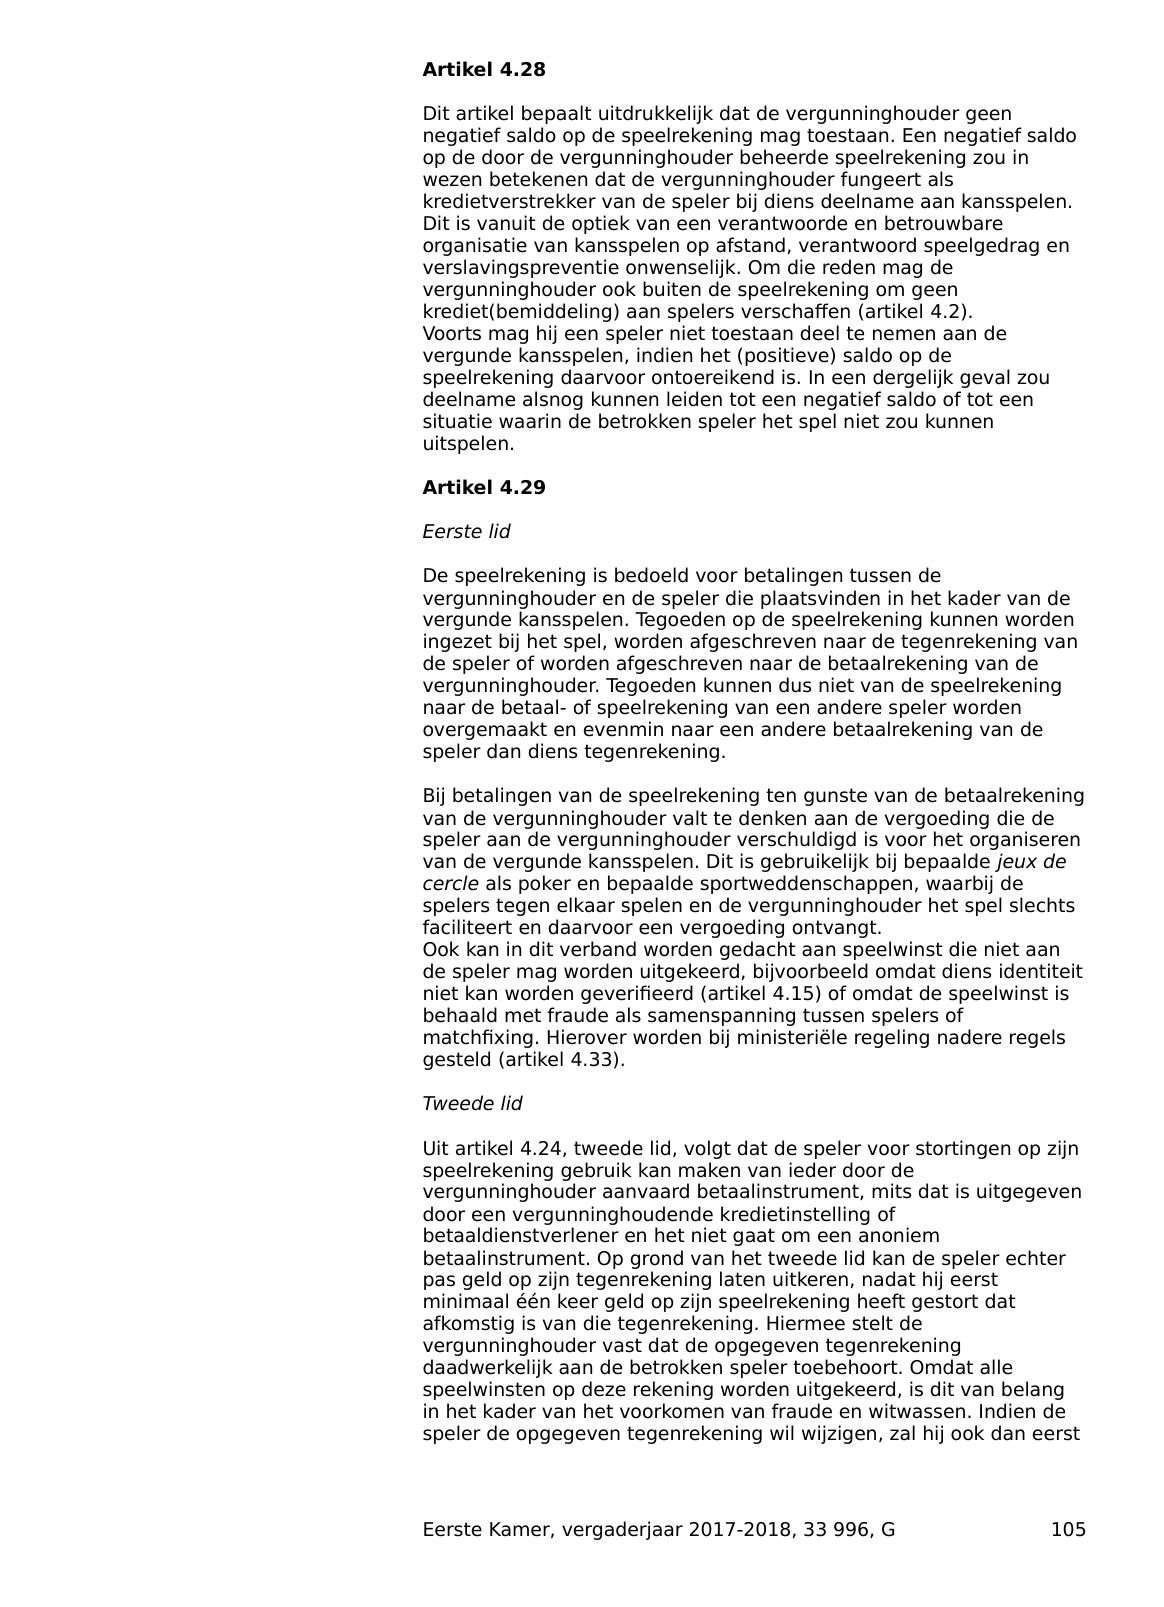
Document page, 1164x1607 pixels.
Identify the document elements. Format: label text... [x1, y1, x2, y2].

text Voorts mag hij een speler niet toestaan deel te nemen aan de vergunde kansspelen, indien het (positieve) saldo op de speelrekening daarvoor ontoereikend is. In een dergelijk geval zou deelname alsnog kunnen leiden tot een negatief saldo of tot een situatie waarin de betrokken speler het spel niet zou kunnen uitspelen. [422, 323, 1087, 455]
text Uit artikel 4.24, tweede lid, volgt dat de speler voor stortingen op zijn speelrekening gebruik kan maken van ieder door de vergunninghouder aanvaard betaalinstrument, mits dat is uitgegeven door een vergunninghoudende kredietinstelling of betaaldienstverlener en het niet gaat om een anoniem betaalinstrument. Op grond van het tweede lid kan de speler echter pas geld op zijn tegenrekening laten uitkeren, nadat hij eerst minimaal één keer geld op zijn speelrekening heeft gestort dat afkomstig is van die tegenrekening. Hiermee stelt de vergunninghouder vast dat de opgegeven tegenrekening daadwerkelijk aan de betrokken speler toebehoort. Omdat alle speelwinsten op deze rekening worden uitgekeerd, is dit van belang in het kader van het voorkomen van fraude en witwassen. Indien de speler de opgegeven tegenrekening wil wijzigen, zal hij ook dan eerst [422, 1137, 1087, 1445]
subtitle Artikel 4.29 [422, 477, 1087, 499]
text Ook kan in dit verband worden gedacht aan speelwinst die niet aan de speler mag worden uitgekeerd, bijvoorbeeld omdat diens identiteit niet kan worden geverifieerd (artikel 4.15) of omdat de speelwinst is behaald met fraude als samenspanning tussen spelers of matchfixing. Hierover worden bij ministeriële regeling nadere regels gesteld (artikel 4.33). [422, 939, 1087, 1071]
subtitle Eerste lid [422, 521, 1087, 543]
subtitle Tweede lid [422, 1093, 1087, 1115]
text De speelrekening is bedoeld voor betalingen tussen de vergunninghouder en de speler die plaatsvinden in het kader van de vergunde kansspelen. Tegoeden op de speelrekening kunnen worden ingezet bij het spel, worden afgeschreven naar de tegenrekening van de speler of worden afgeschreven naar de betaalrekening van de vergunninghouder. Tegoeden kunnen dus niet van de speelrekening naar de betaal- of speelrekening van een andere speler worden overgemaakt en evenmin naar een andere betaalrekening van de speler dan diens tegenrekening. [422, 565, 1087, 763]
subtitle Artikel 4.28 [422, 59, 1087, 81]
text Dit artikel bepaalt uitdrukkelijk dat de vergunninghouder geen negatief saldo op de speelrekening mag toestaan. Een negatief saldo op de door de vergunninghouder beheerde speelrekening zou in wezen betekenen dat de vergunninghouder fungeert als kredietverstrekker van de speler bij diens deelname aan kansspelen. Dit is vanuit de optiek van een verantwoorde en betrouwbare organisatie van kansspelen op afstand, verantwoord speelgedrag en verslavingspreventie onwenselijk. Om die reden mag de vergunninghouder ook buiten de speelrekening om geen krediet(bemiddeling) aan spelers verschaffen (artikel 4.2). [422, 103, 1087, 323]
text Bij betalingen van de speelrekening ten gunste van de betaalrekening van de vergunninghouder valt te denken aan de vergoeding die de speler aan de vergunninghouder verschuldigd is voor het organiseren van de vergunde kansspelen. Dit is gebruikelijk bij bepaalde jeux de cercle als poker en bepaalde sportweddenschappen, waarbij de spelers tegen elkaar spelen en de vergunninghouder het spel slechts faciliteert en daarvoor een vergoeding ontvangt. [422, 785, 1087, 939]
